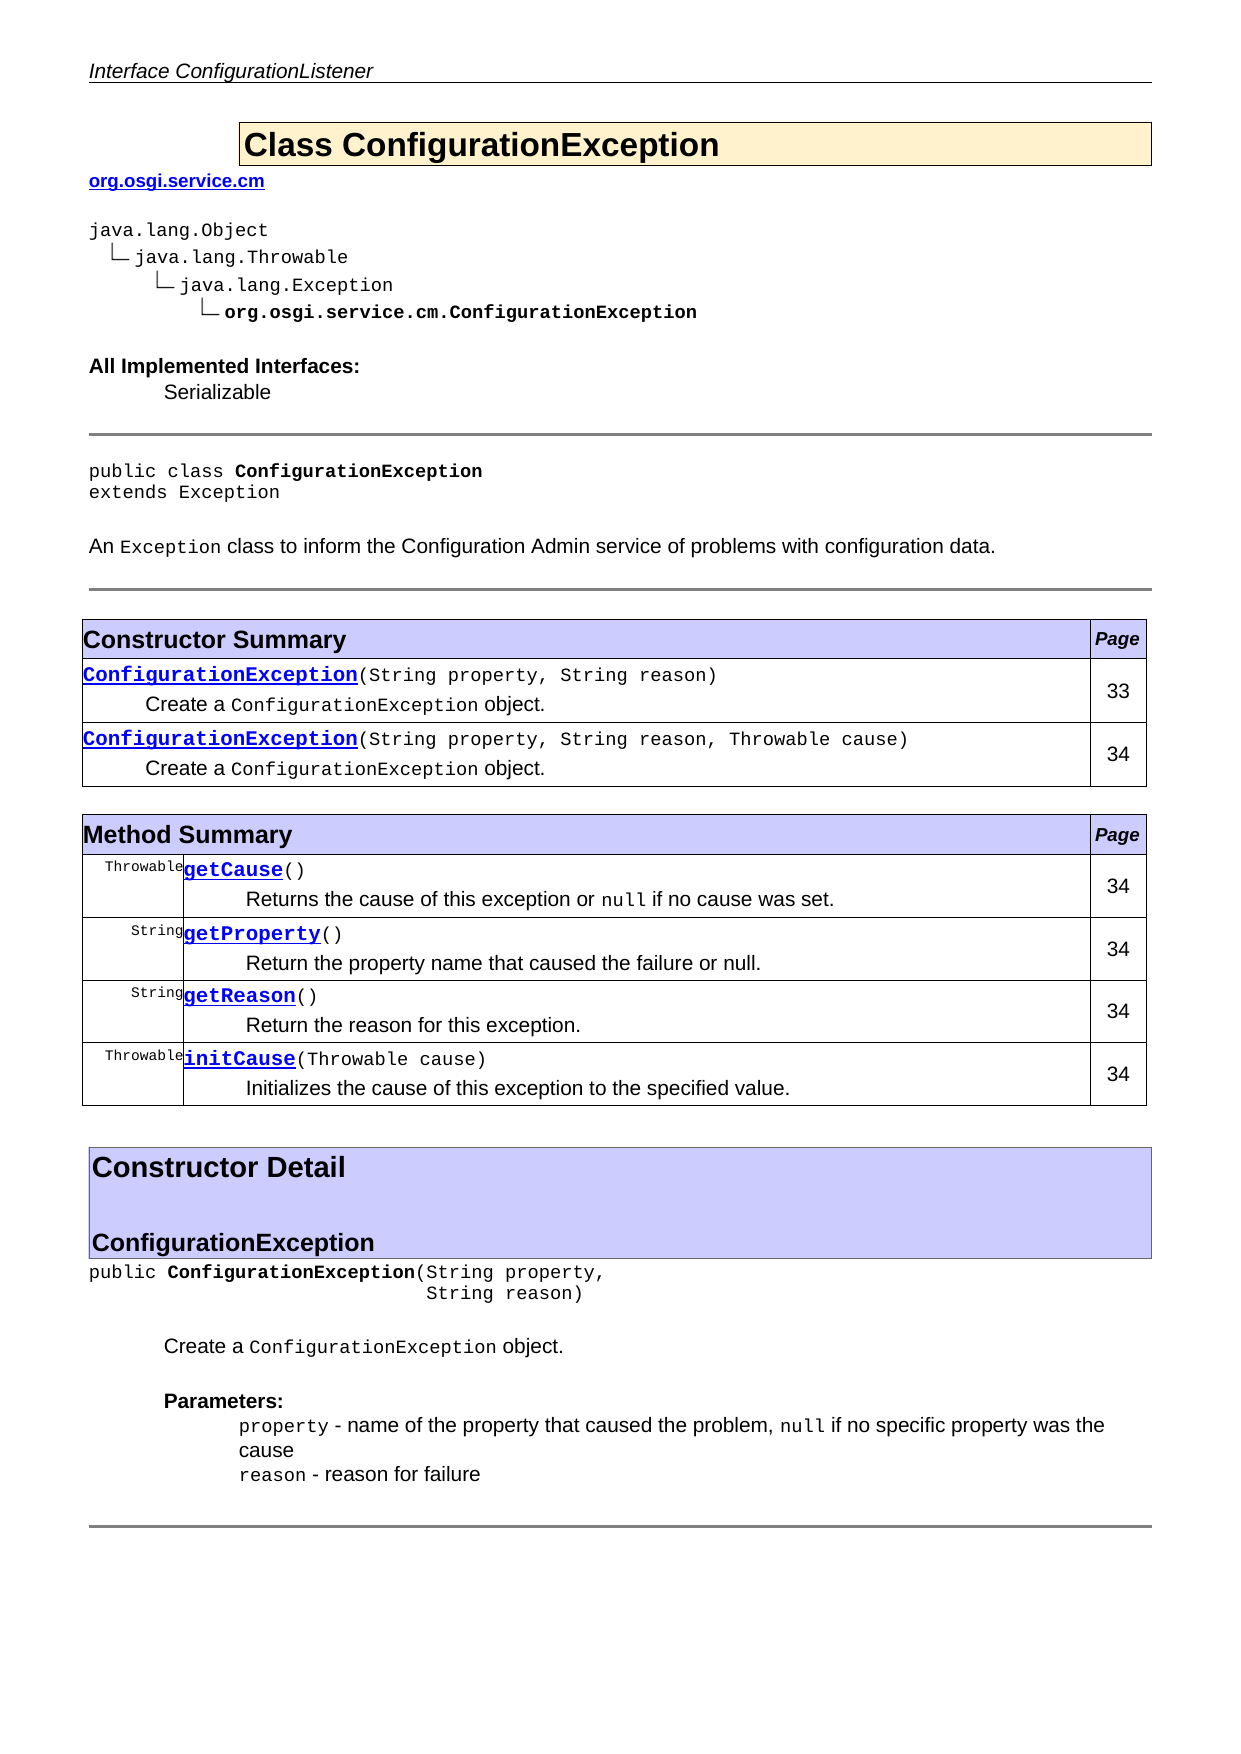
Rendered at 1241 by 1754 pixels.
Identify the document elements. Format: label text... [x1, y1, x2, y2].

table_cell getCause() Returns the cause of this exception or null if no cause was set. [184, 855, 1090, 917]
text org.osgi.service.cm.ConfigurationException [88, 297, 1152, 324]
table_cell Throwable [83, 1043, 183, 1104]
text java.lang.Throwable [88, 242, 1152, 269]
text java.lang.Exception [88, 269, 1152, 297]
subtitle Constructor Detail [90, 1148, 1151, 1183]
text Serializable [163, 380, 1152, 404]
subtitle ConfigurationException [90, 1224, 1151, 1258]
subtitle All Implemented Interfaces: [88, 353, 1152, 377]
text public ConfigurationException(String property, String reason) [88, 1262, 1152, 1305]
table_header Constructor Summary [83, 620, 1090, 658]
text reason - reason for failure [238, 1462, 1152, 1487]
table_cell getReason() Return the reason for this exception. [184, 981, 1090, 1042]
picture [201, 296, 225, 319]
text public class ConfigurationException [88, 462, 1152, 483]
table_cell 34 [1091, 918, 1146, 980]
table_cell getProperty() Return the property name that caused the failure or null. [184, 918, 1090, 980]
table_cell 33 [1091, 659, 1146, 722]
table_cell ConfigurationException(String property, String reason) Create a ConfigurationException object. [83, 659, 1090, 722]
table_cell 34 [1091, 855, 1146, 917]
picture [111, 241, 135, 264]
table_cell String [83, 981, 183, 1042]
text property - name of the property that caused the problem, null if no specific property was the cause [238, 1412, 1152, 1462]
text java.lang.Object [88, 221, 1152, 242]
table_cell ConfigurationException(String property, String reason, Throwable cause) Create a ConfigurationException object. [83, 723, 1090, 786]
table_cell Throwable [83, 855, 183, 917]
table_cell initCause(Throwable cause) Initializes the cause of this exception to the specified value. [184, 1043, 1090, 1104]
table_header Method Summary [83, 815, 1090, 854]
table_cell 34 [1091, 723, 1146, 786]
text Create a ConfigurationException object. [163, 1334, 1152, 1359]
table_cell 34 [1091, 1043, 1146, 1104]
table_cell String [83, 918, 183, 980]
text Parameters: [163, 1388, 1152, 1412]
picture [156, 269, 180, 292]
table_cell 34 [1091, 981, 1146, 1042]
table_header Page [1091, 620, 1146, 658]
subtitle Class ConfigurationException [240, 123, 1151, 165]
text An Exception class to inform the Configuration Admin service of problems with configuration data. [88, 534, 1152, 559]
table_header Page [1091, 815, 1146, 854]
text org.osgi.service.cm [88, 170, 1152, 191]
text extends Exception [88, 483, 1152, 504]
